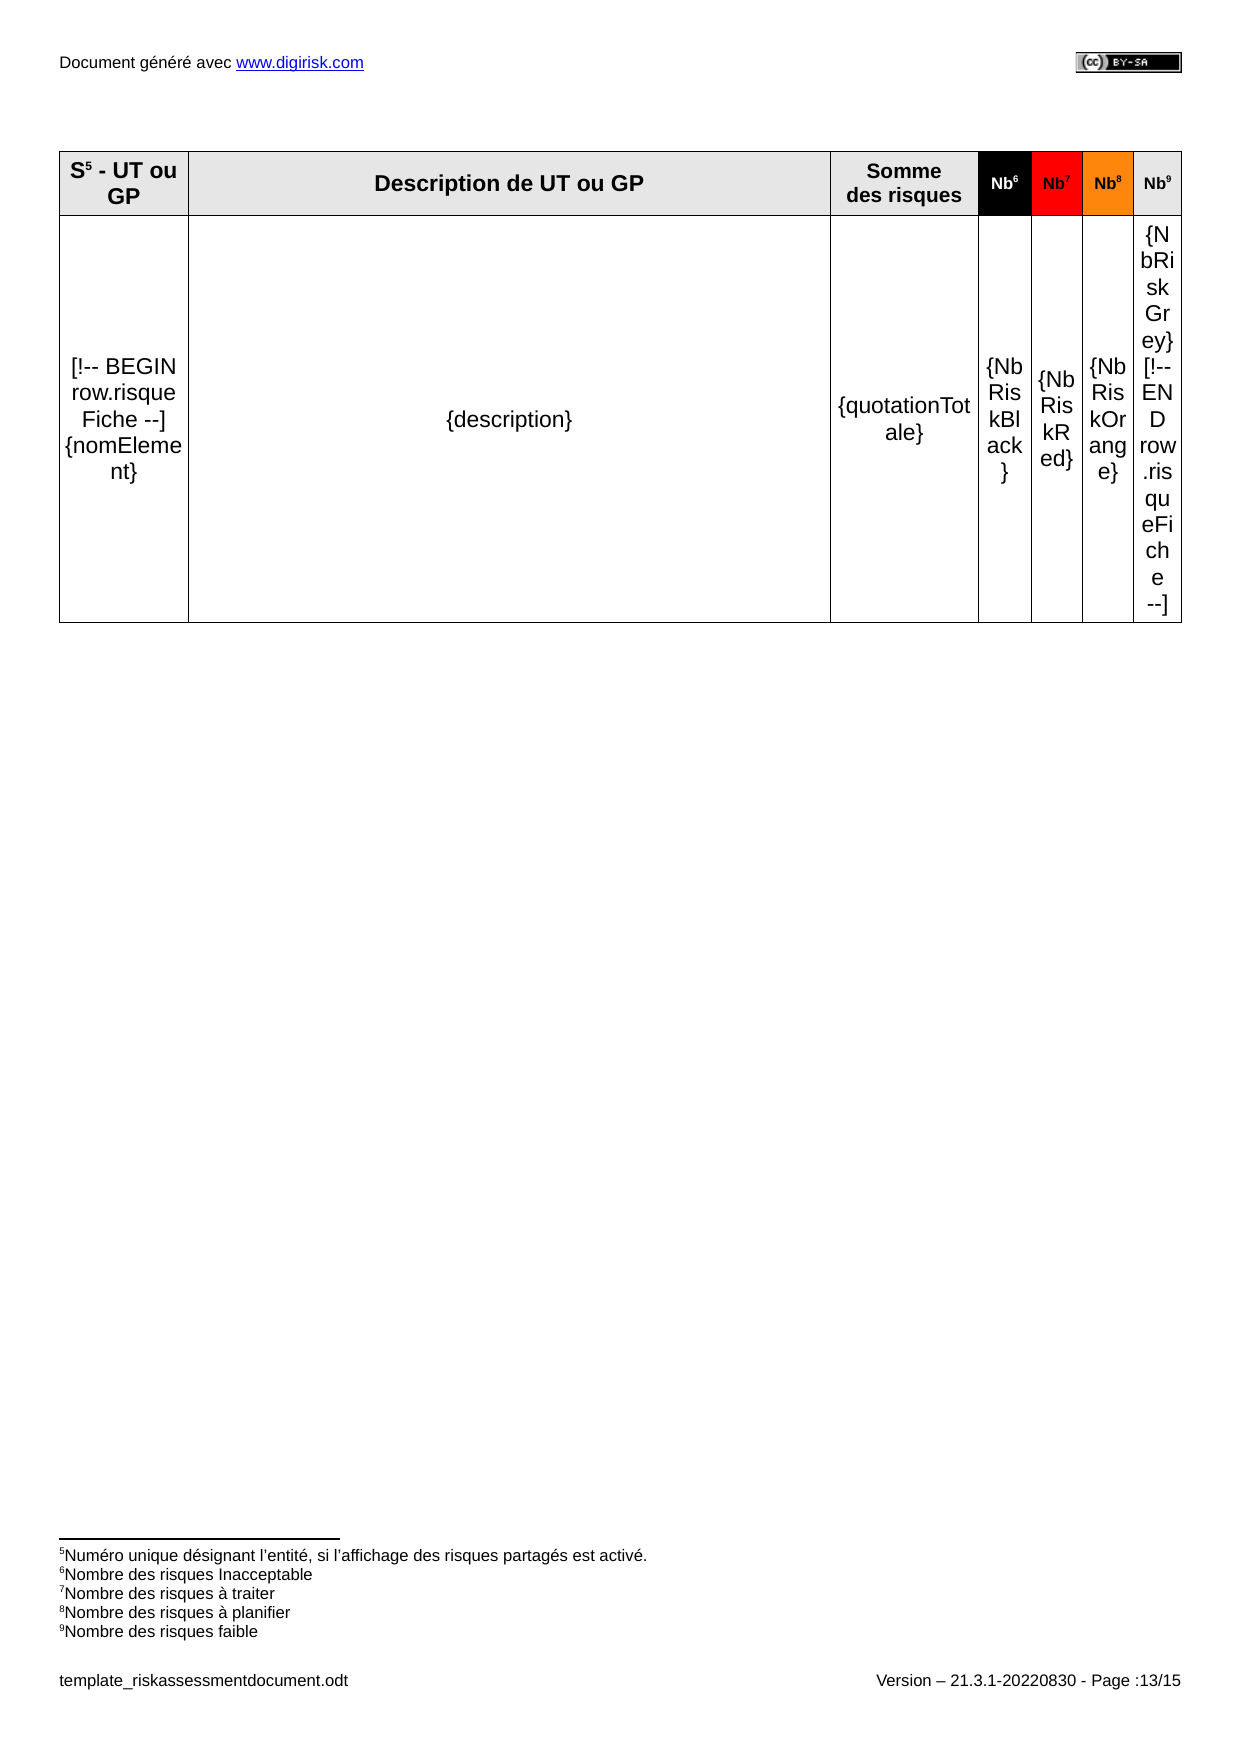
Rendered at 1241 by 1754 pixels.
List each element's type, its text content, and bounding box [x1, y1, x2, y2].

table_cell {NbRiskRed} [1032, 216, 1082, 622]
table_header Description de UT ou GP [189, 152, 830, 215]
table_header Nb [1134, 152, 1181, 215]
table_cell {NbRiskGrey}[!-- END row.risqueFiche --] [1134, 216, 1181, 622]
table_header Nb [1032, 152, 1082, 215]
picture [1075, 52, 1182, 73]
table_header S - UT ou GP [60, 152, 188, 215]
table_cell {NbRiskBlack} [979, 216, 1031, 622]
table_header Nb [979, 152, 1031, 215]
table_cell [!-- BEGIN row.risqueFiche --]{nomElement} [60, 216, 188, 622]
table_cell {NbRiskOrange} [1083, 216, 1133, 622]
table_cell {quotationTotale} [831, 216, 978, 622]
table_cell {description} [189, 216, 830, 622]
table_header Nb [1083, 152, 1133, 215]
table_header Somme des risques [831, 152, 978, 215]
